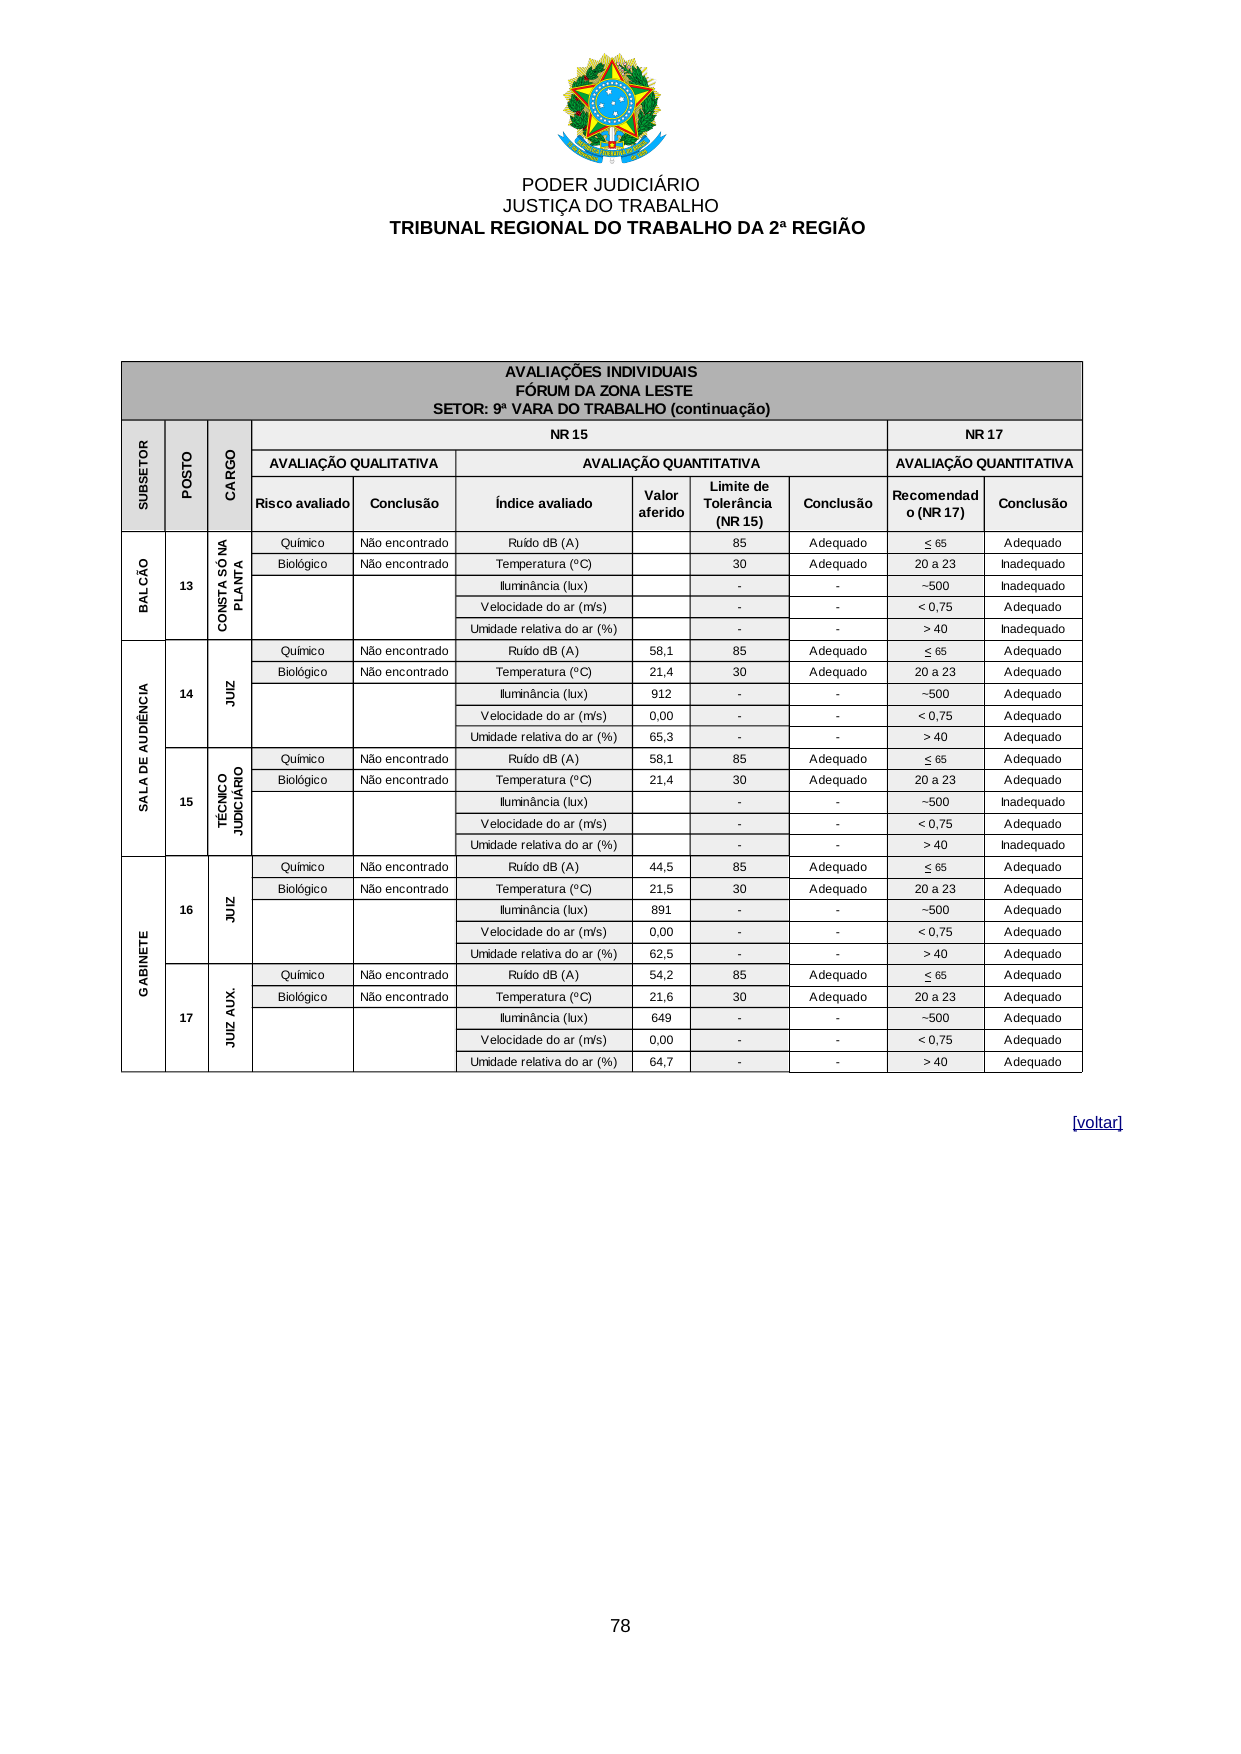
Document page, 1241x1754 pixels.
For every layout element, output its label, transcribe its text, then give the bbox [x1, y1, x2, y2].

text [voltar] [118, 1112, 1122, 1132]
